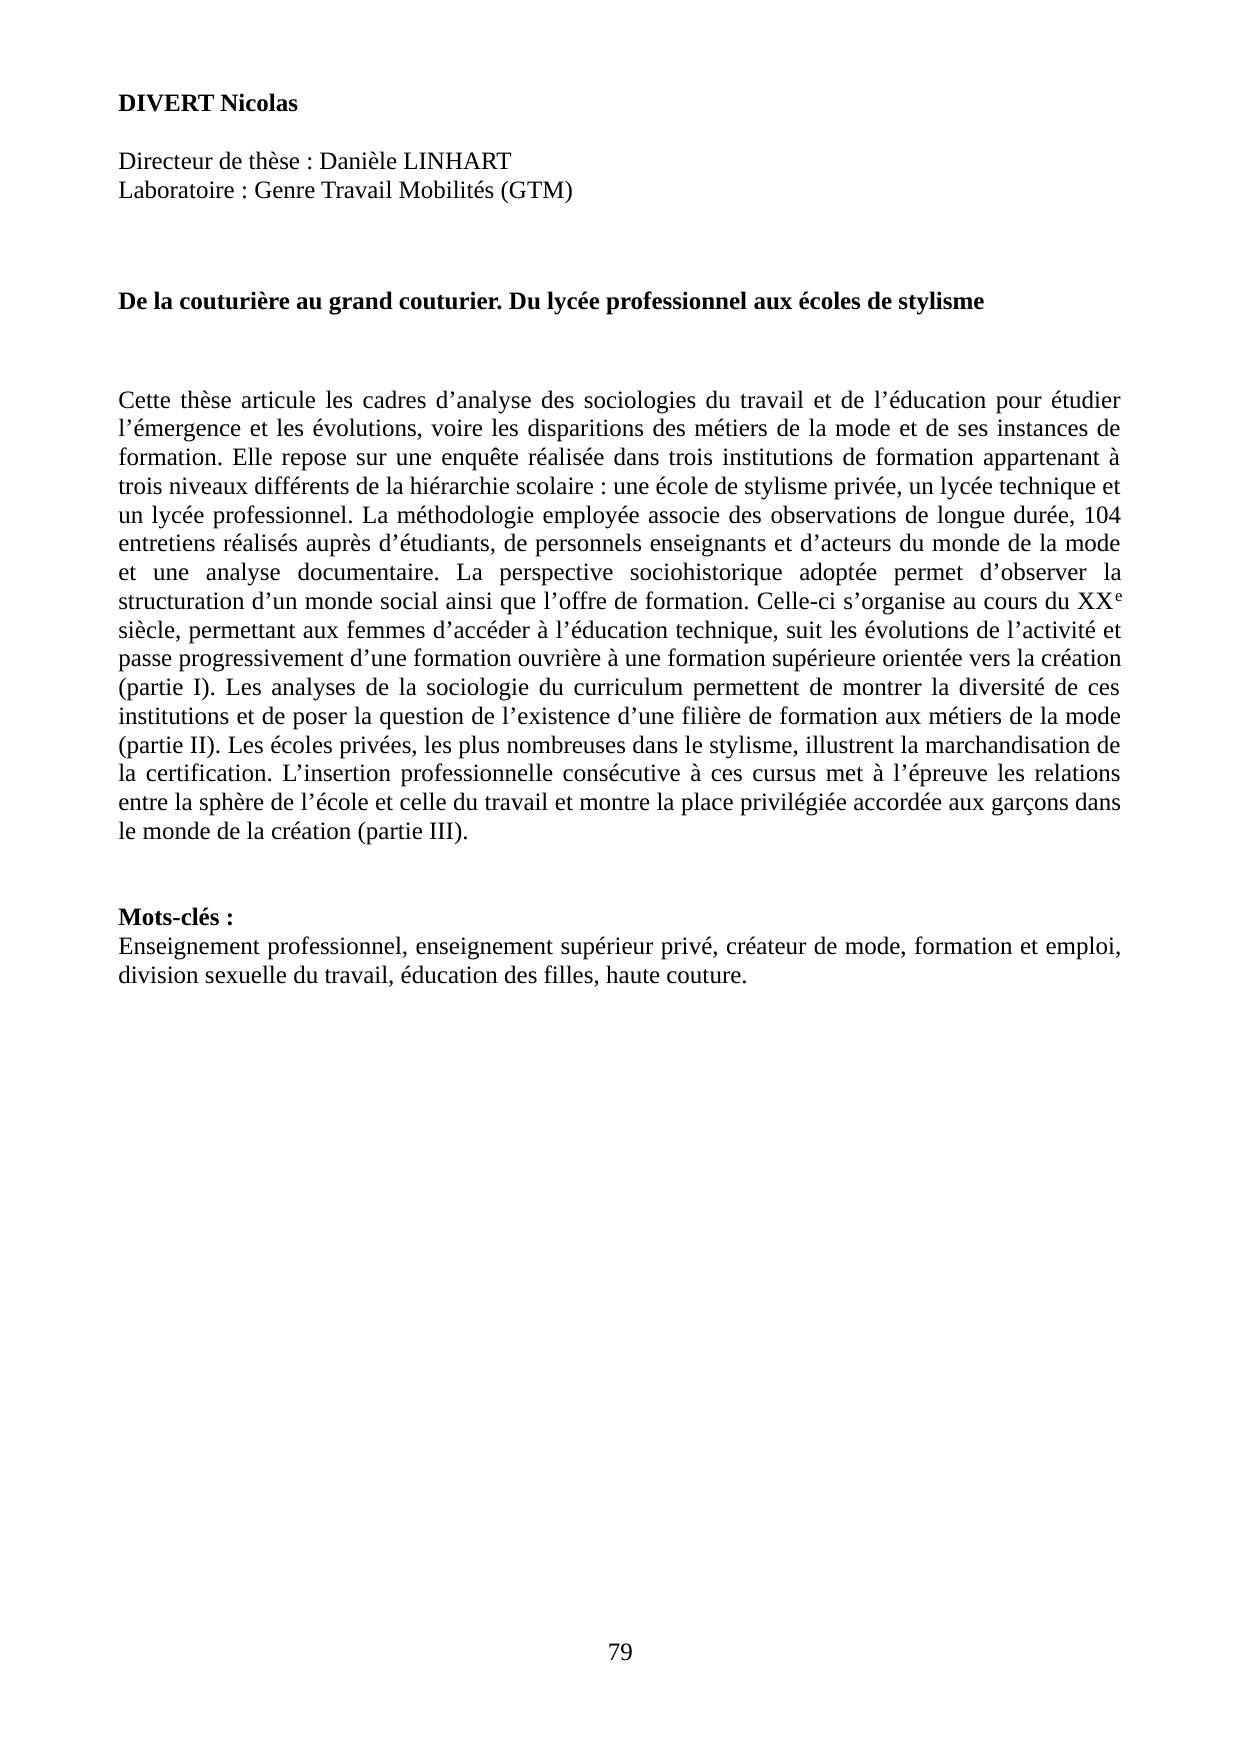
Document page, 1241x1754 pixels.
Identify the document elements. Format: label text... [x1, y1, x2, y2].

text DIVERT Nicolas [118, 88, 1122, 117]
text Laboratoire : Genre Travail Mobilités (GTM) [118, 175, 1122, 203]
text Cette thèse articule les cadres d’analyse des sociologies du travail et de l’éducation pour étudier l’émergence et les évolutions, voire les disparitions des métiers de la mode et de ses instances de formation. Elle repose sur une enquête réalisée dans trois institutions de formation appartenant à trois niveaux différents de la hiérarchie scolaire : une école de stylisme privée, un lycée technique et un lycée professionnel. La méthodologie employée associe des observations de longue durée, 104 entretiens réalisés auprès d’étudiants, de personnels enseignants et d’acteurs du monde de la mode et une analyse documentaire. La perspective sociohistorique adoptée permet d’observer la structuration d’un monde social ainsi que l’offre de formation. Celle-ci s’organise au cours du XXe siècle, permettant aux femmes d’accéder à l’éducation technique, suit les évolutions de l’activité et passe progressivement d’une formation ouvrière à une formation supérieure orientée vers la création (partie I). Les analyses de la sociologie du curriculum permettent de montrer la diversité de ces institutions et de poser la question de l’existence d’une filière de formation aux métiers de la mode (partie II). Les écoles privées, les plus nombreuses dans le stylisme, illustrent la marchandisation de la certification. L’insertion professionnelle consécutive à ces cursus met à l’épreuve les relations entre la sphère de l’école et celle du travail et montre la place privilégiée accordée aux garçons dans le monde de la création (partie III). [118, 385, 1122, 845]
text Directeur de thèse : Danièle LINHART [118, 146, 1122, 175]
text Mots-clés : [118, 902, 1122, 931]
text De la couturière au grand couturier. Du lycée professionnel aux écoles de stylisme [118, 286, 1122, 315]
text Enseignement professionnel, enseignement supérieur privé, créateur de mode, formation et emploi, division sexuelle du travail, éducation des filles, haute couture. [118, 931, 1122, 988]
